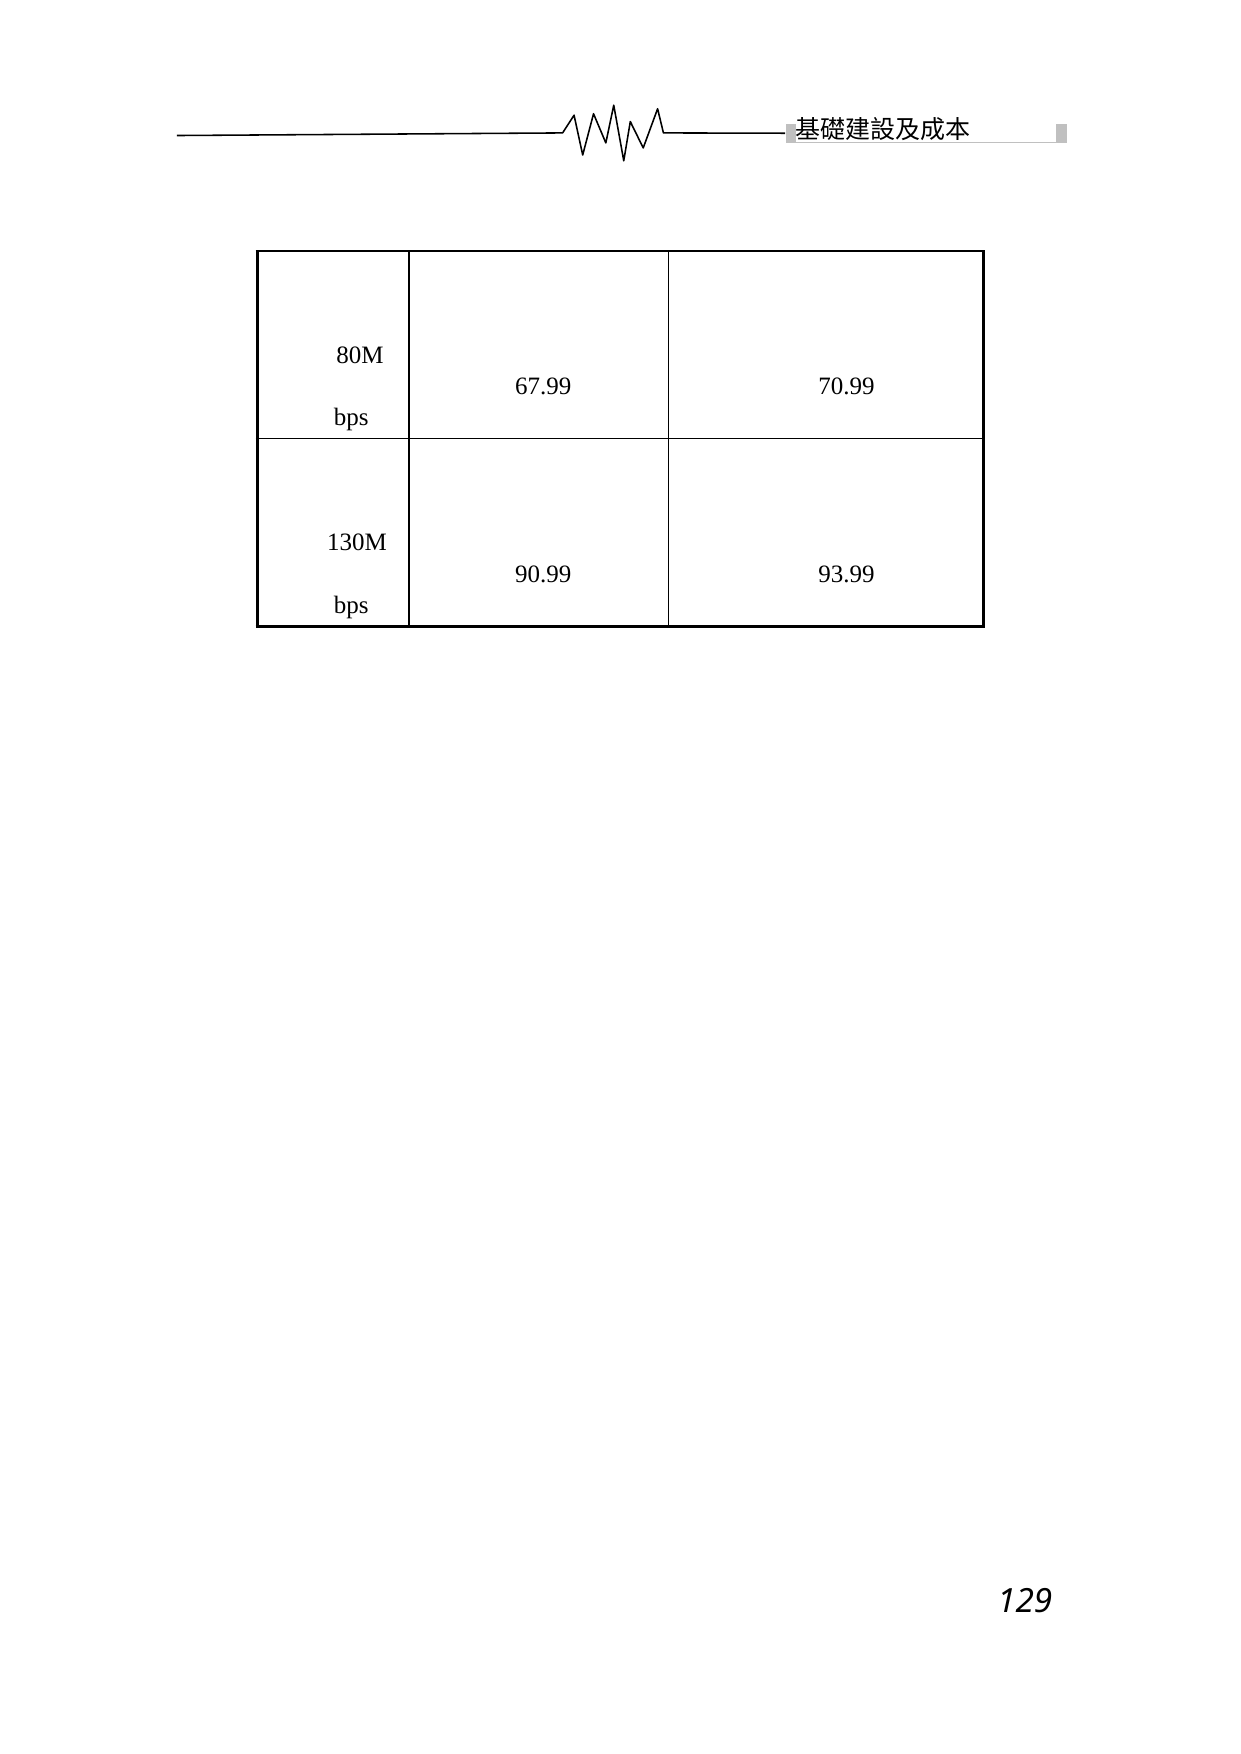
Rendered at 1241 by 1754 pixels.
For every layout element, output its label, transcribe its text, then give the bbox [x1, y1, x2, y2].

table_cell 80M bps [259, 252, 408, 438]
table_cell 70.99 [669, 252, 982, 438]
table_cell 130M bps [259, 439, 408, 625]
table_cell 67.99 [410, 252, 668, 438]
table_cell 90.99 [410, 439, 668, 625]
table_cell 93.99 [669, 439, 982, 625]
